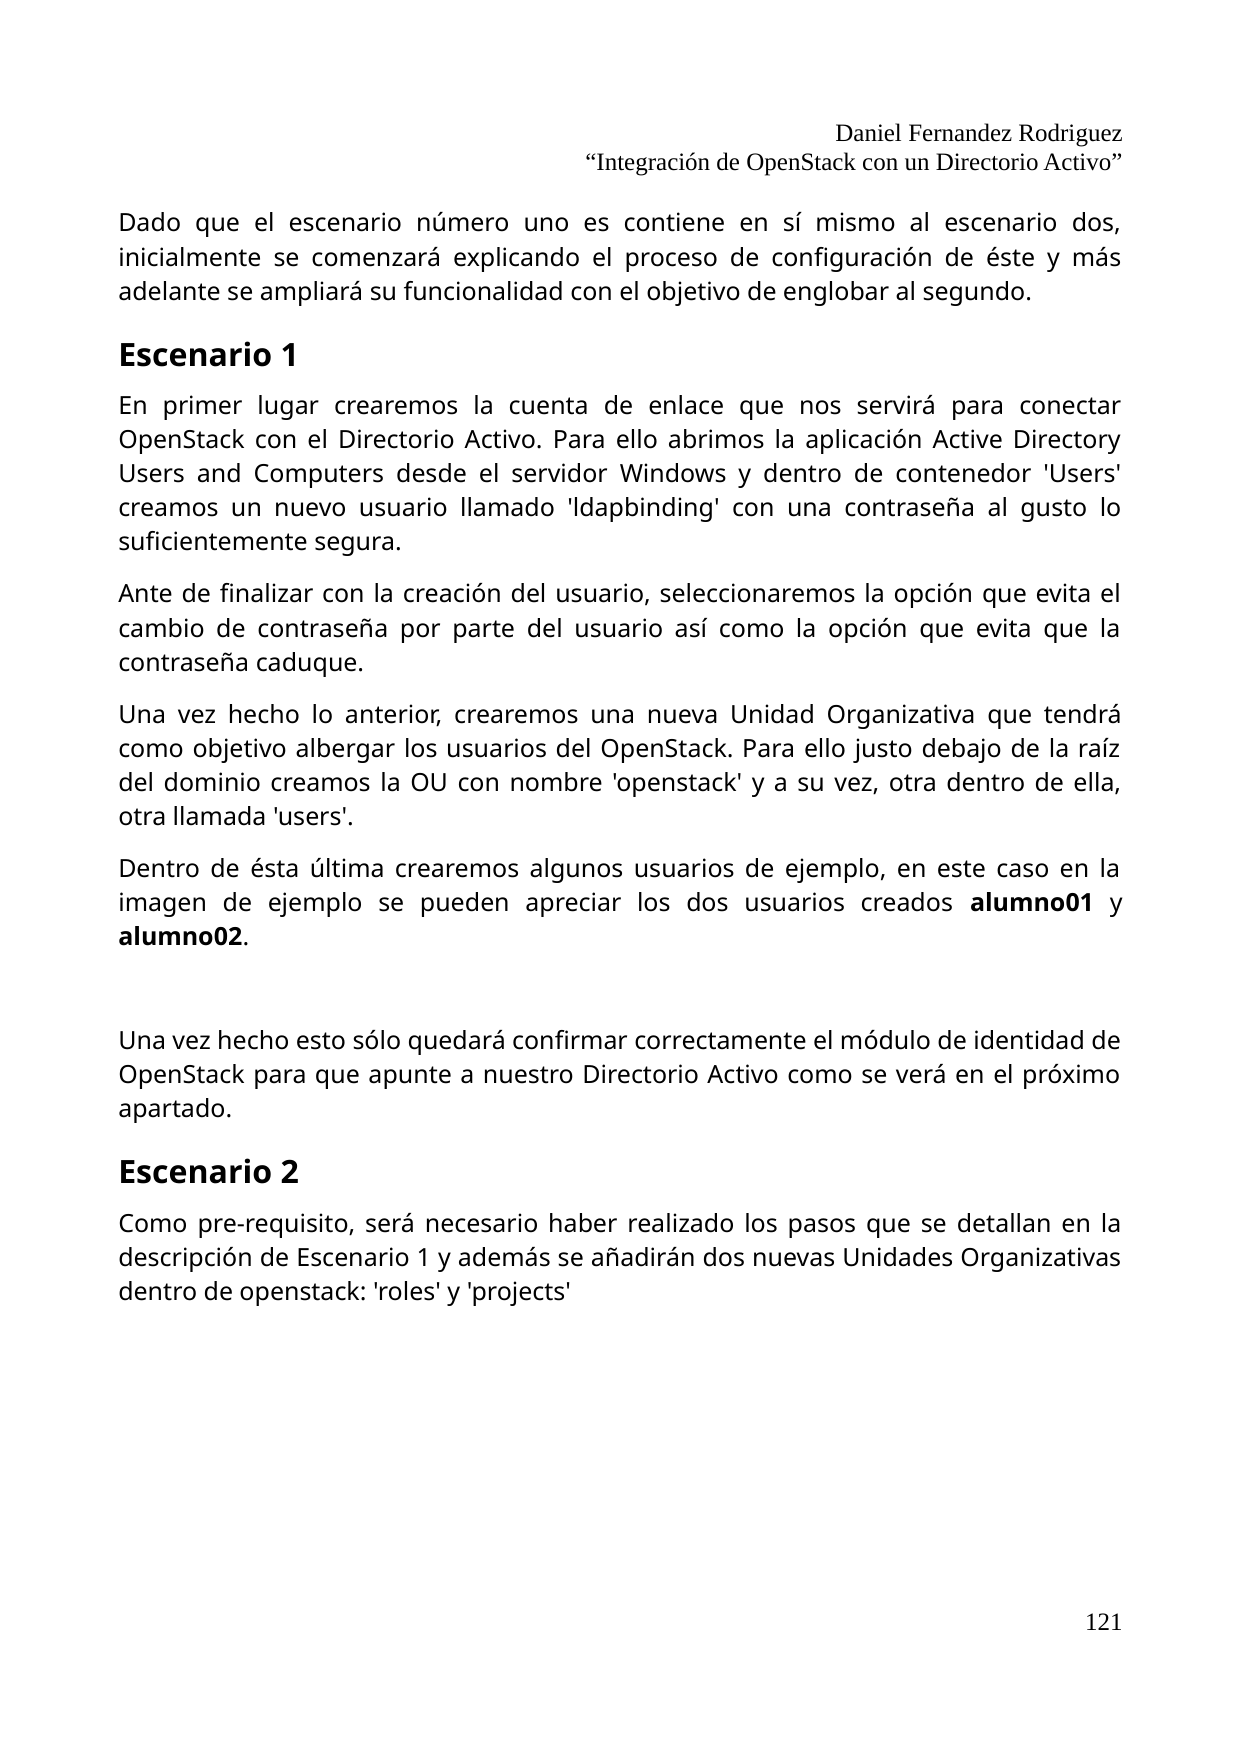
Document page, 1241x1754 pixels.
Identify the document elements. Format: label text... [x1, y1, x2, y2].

text En primer lugar crearemos la cuenta de enlace que nos servirá para conectar OpenStack con el Directorio Activo. Para ello abrimos la aplicación Active Directory Users and Computers desde el servidor Windows y dentro de contenedor 'Users' creamos un nuevo usuario llamado 'ldapbinding' con una contraseña al gusto lo suficientemente segura. [118, 388, 1122, 558]
text Como pre-requisito, será necesario haber realizado los pasos que se detallan en la descripción de Escenario 1 y además se añadirán dos nuevas Unidades Organizativas dentro de openstack: 'roles' y 'projects' [118, 1206, 1122, 1308]
subtitle Escenario 2 [118, 1149, 1122, 1193]
text Dado que el escenario número uno es contiene en sí mismo al escenario dos, inicialmente se comenzará explicando el proceso de configuración de éste y más adelante se ampliará su funcionalidad con el objetivo de englobar al segundo. [118, 205, 1122, 307]
text Ante de finalizar con la creación del usuario, seleccionaremos la opción que evita el cambio de contraseña por parte del usuario así como la opción que evita que la contraseña caduque. [118, 576, 1122, 678]
subtitle Escenario 1 [118, 332, 1122, 376]
text Dentro de ésta última crearemos algunos usuarios de ejemplo, en este caso en la imagen de ejemplo se pueden apreciar los dos usuarios creados alumno01 y alumno02. [118, 851, 1122, 953]
text Una vez hecho esto sólo quedará confirmar correctamente el módulo de identidad de OpenStack para que apunte a nuestro Directorio Activo como se verá en el próximo apartado. [118, 1023, 1122, 1125]
text Una vez hecho lo anterior, crearemos una nueva Unidad Organizativa que tendrá como objetivo albergar los usuarios del OpenStack. Para ello justo debajo de la raíz del dominio creamos la OU con nombre 'openstack' y a su vez, otra dentro de ella, otra llamada 'users'. [118, 696, 1122, 833]
